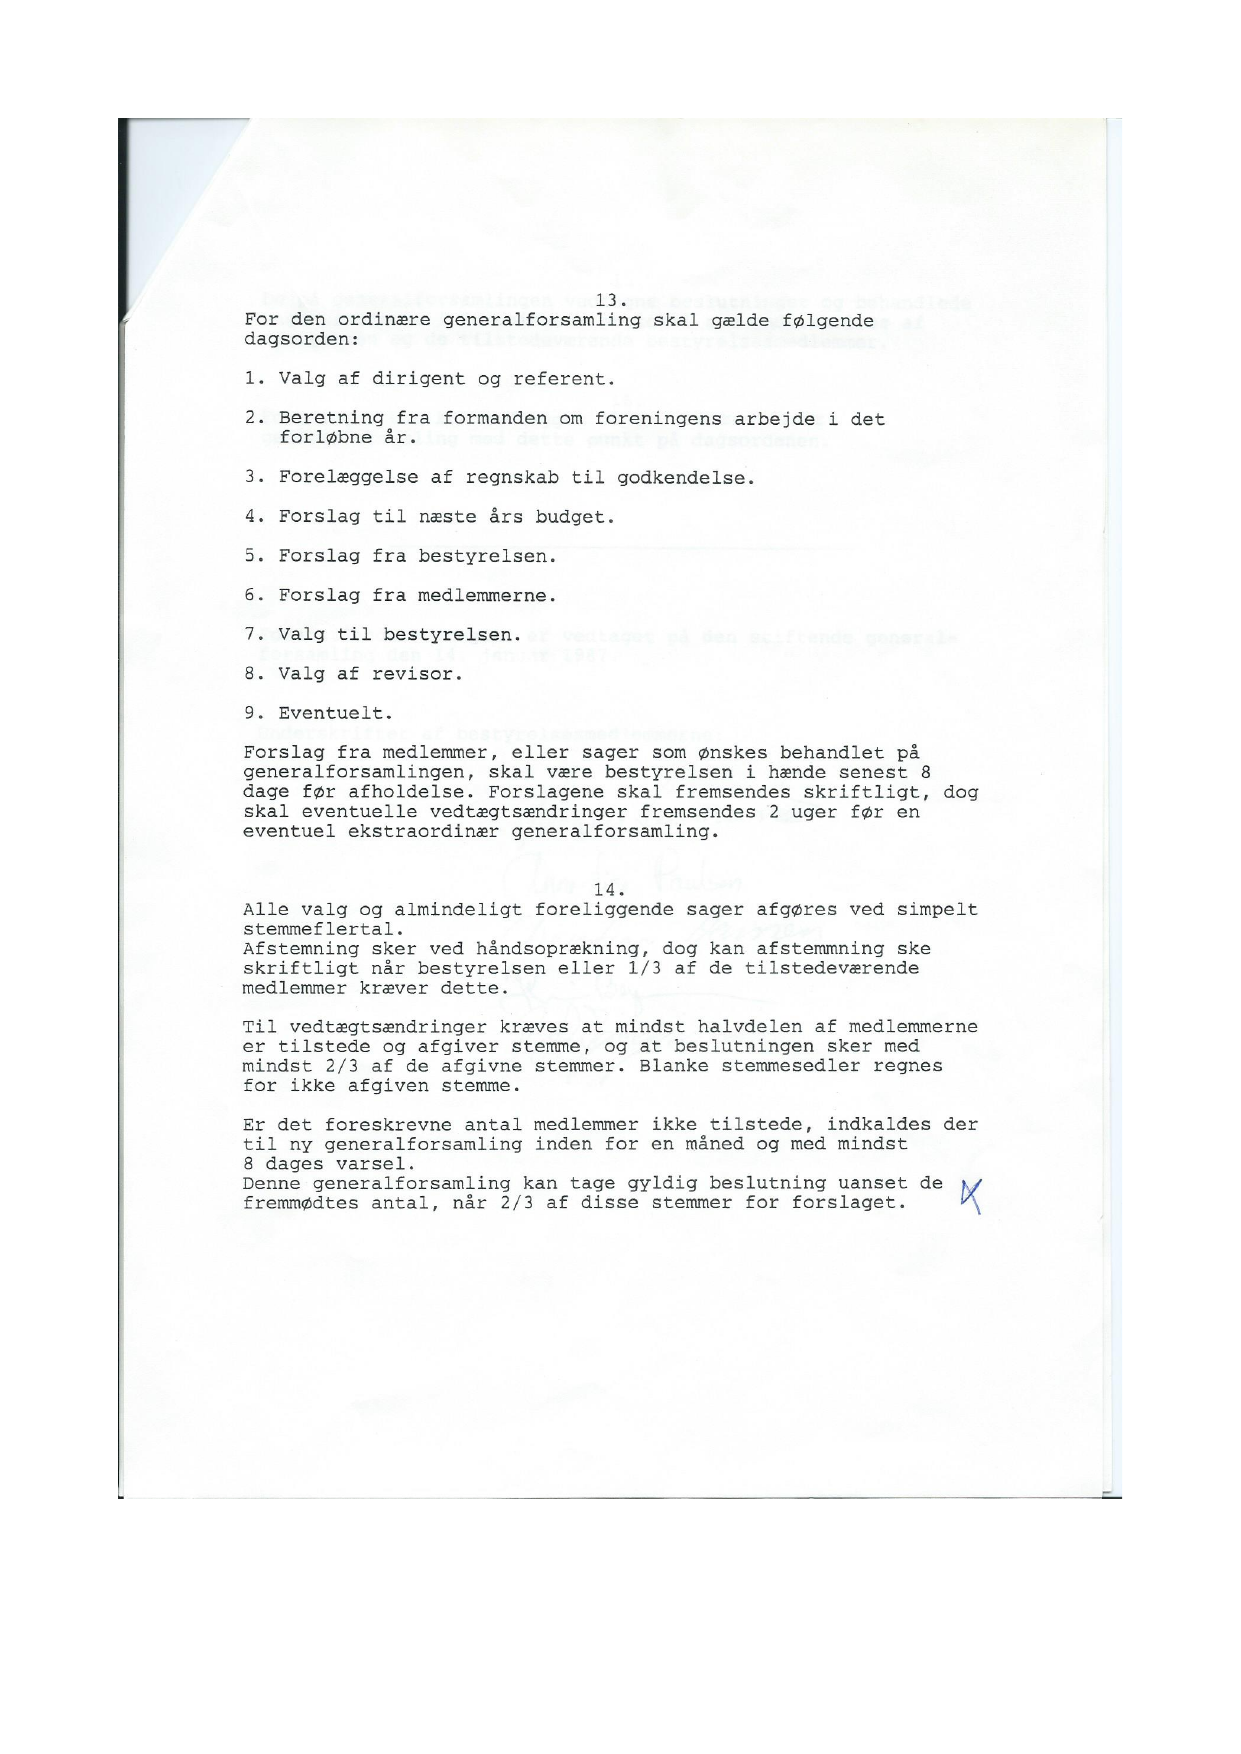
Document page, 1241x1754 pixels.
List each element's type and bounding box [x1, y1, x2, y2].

picture [118, 118, 1123, 1499]
